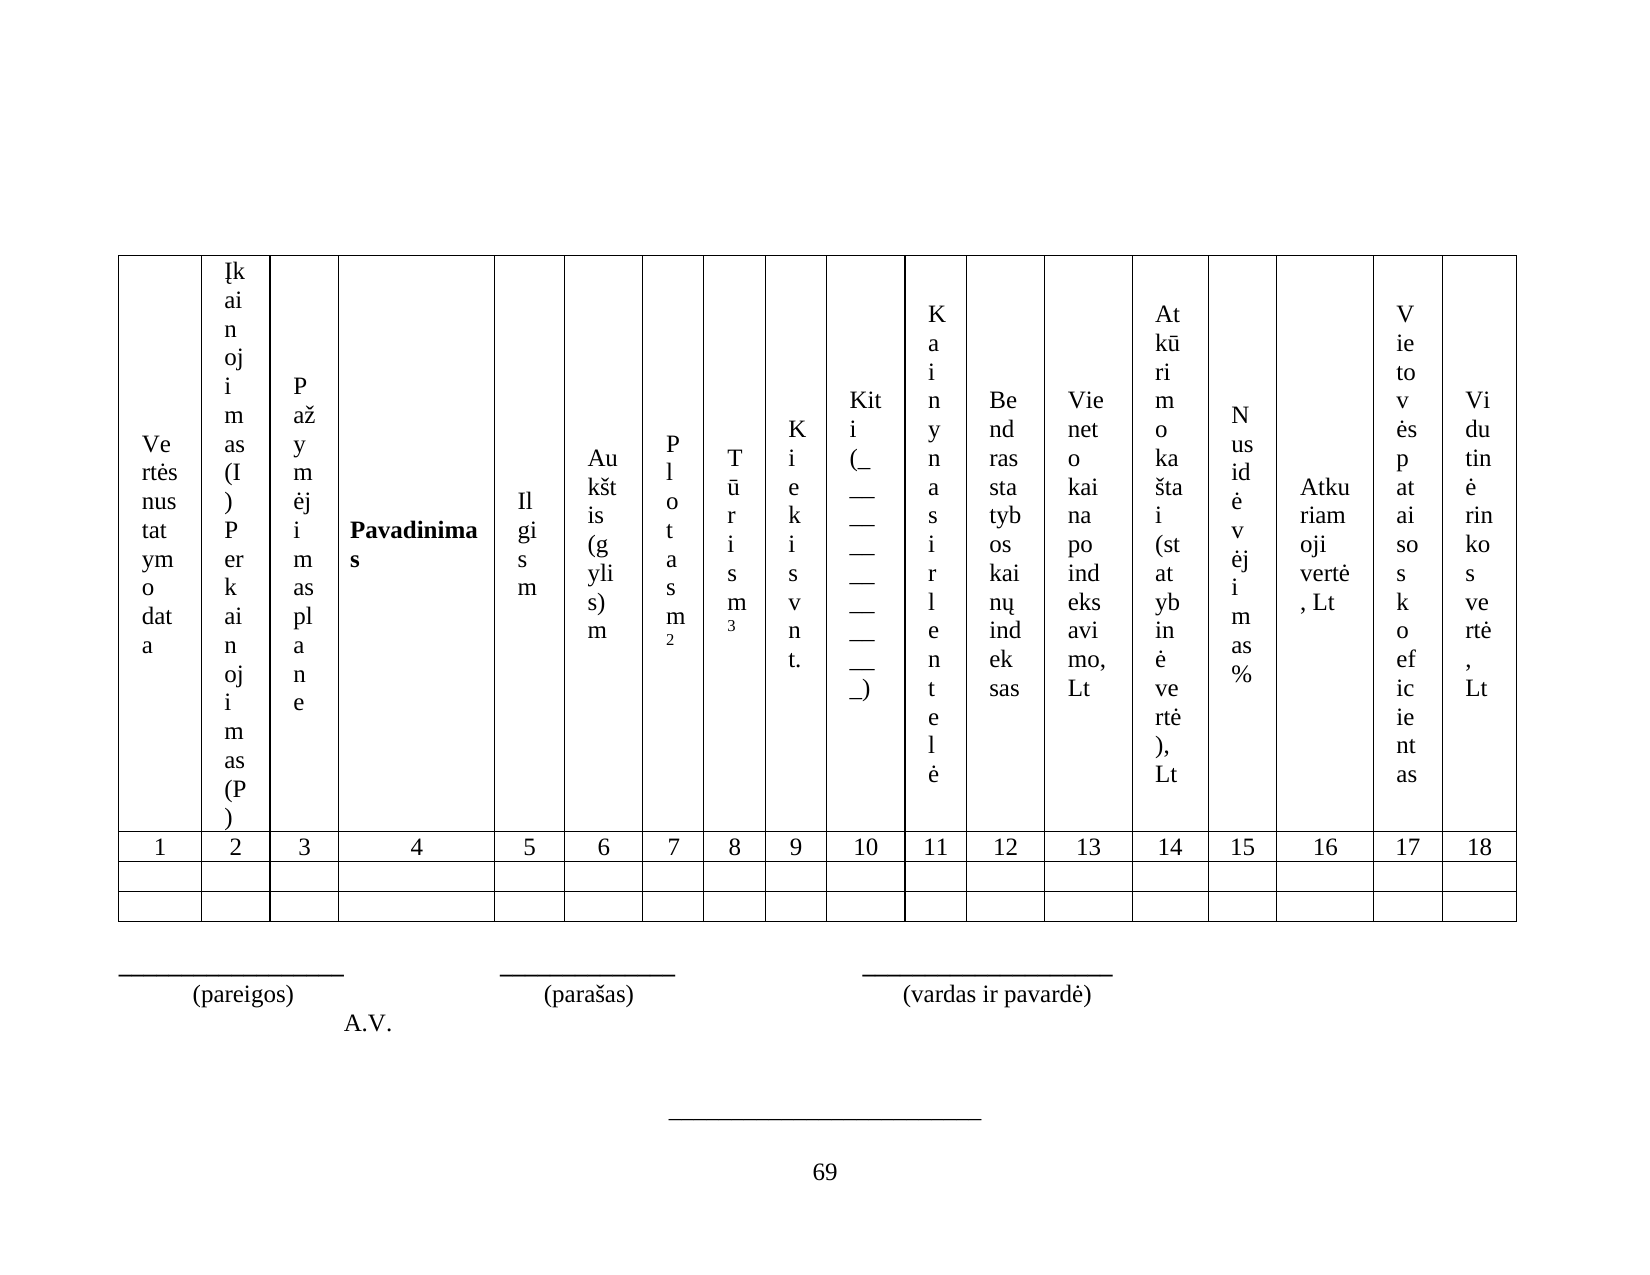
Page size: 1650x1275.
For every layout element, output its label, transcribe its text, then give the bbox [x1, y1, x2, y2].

text A.V. [118, 1008, 1531, 1037]
table_cell [704, 862, 765, 891]
table_header Vietovės pataisos koeficientas [1374, 256, 1442, 831]
table_cell [271, 892, 338, 921]
table_cell [1209, 862, 1276, 891]
table_header Vertės nustatymo data [119, 256, 201, 831]
table_cell [766, 892, 826, 921]
table_cell [1045, 862, 1132, 891]
table_cell 15 [1209, 832, 1276, 861]
table_cell 17 [1374, 832, 1442, 861]
table_cell [565, 892, 642, 921]
table_cell [827, 892, 904, 921]
table_cell 7 [643, 832, 703, 861]
table_cell [495, 862, 564, 891]
table_cell [202, 892, 269, 921]
table_header Aukštis (gylis) m [565, 256, 642, 831]
table_header Pažymėjimas plane [271, 256, 338, 831]
table_cell [1374, 862, 1442, 891]
table_cell [339, 862, 494, 891]
table_header Bendras statybos kainų indeksas [967, 256, 1044, 831]
table_cell [1277, 862, 1373, 891]
table_cell [827, 862, 904, 891]
table_cell 2 [202, 832, 269, 861]
table_cell [1374, 892, 1442, 921]
table_header Kiti (________________) [827, 256, 904, 831]
table_cell [1133, 892, 1208, 921]
table_header Ilgis m [495, 256, 564, 831]
table_cell 6 [565, 832, 642, 861]
table_header Tūris m3 [704, 256, 765, 831]
table_cell 1 [119, 832, 201, 861]
table_cell [119, 892, 201, 921]
table_header Atkūrimo kaštai (statybinė vertė), Lt [1133, 256, 1208, 831]
table_cell [704, 892, 765, 921]
table_cell 3 [271, 832, 338, 861]
table_header Plotas m2 [643, 256, 703, 831]
table_cell [643, 892, 703, 921]
table_header Vidutinė rinkos vertė, Lt [1443, 256, 1516, 831]
table_cell [565, 862, 642, 891]
table_cell [1045, 892, 1132, 921]
table_header Įkainojimas (I) Perkainojimas (P) [202, 256, 269, 831]
table_cell [967, 862, 1044, 891]
table_cell 11 [906, 832, 966, 861]
table_header Kainynas ir lentelė [906, 256, 966, 831]
table_cell [1277, 892, 1373, 921]
table_cell [271, 862, 338, 891]
table_cell 4 [339, 832, 494, 861]
subtitle __________________ ______________ ____________________ [118, 950, 1531, 979]
table_cell [1133, 862, 1208, 891]
table_cell 16 [1277, 832, 1373, 861]
table_cell [339, 892, 494, 921]
table_cell [495, 892, 564, 921]
table_cell 9 [766, 832, 826, 861]
table_cell 5 [495, 832, 564, 861]
table_header Kiekis vnt. [766, 256, 826, 831]
table_cell [202, 862, 269, 891]
table_cell 12 [967, 832, 1044, 861]
table_cell [967, 892, 1044, 921]
text _________________________ [118, 1094, 1531, 1123]
table_header Pavadinimas [339, 256, 494, 831]
table_header Nusidėvėjimas % [1209, 256, 1276, 831]
table_cell [766, 862, 826, 891]
table_cell [1209, 892, 1276, 921]
table_cell 10 [827, 832, 904, 861]
table_cell [906, 862, 966, 891]
table_cell 18 [1443, 832, 1516, 861]
table_header Vieneto kaina po indeksavimo, Lt [1045, 256, 1132, 831]
table_cell [643, 862, 703, 891]
table_header Atkuriamoji vertė, Lt [1277, 256, 1373, 831]
table_cell 14 [1133, 832, 1208, 861]
table_cell 8 [704, 832, 765, 861]
table_cell 13 [1045, 832, 1132, 861]
table_cell [1443, 892, 1516, 921]
table_cell [1443, 862, 1516, 891]
table_cell [906, 892, 966, 921]
text (pareigos) (parašas) (vardas ir pavardė) [118, 979, 1531, 1008]
table_cell [119, 862, 201, 891]
